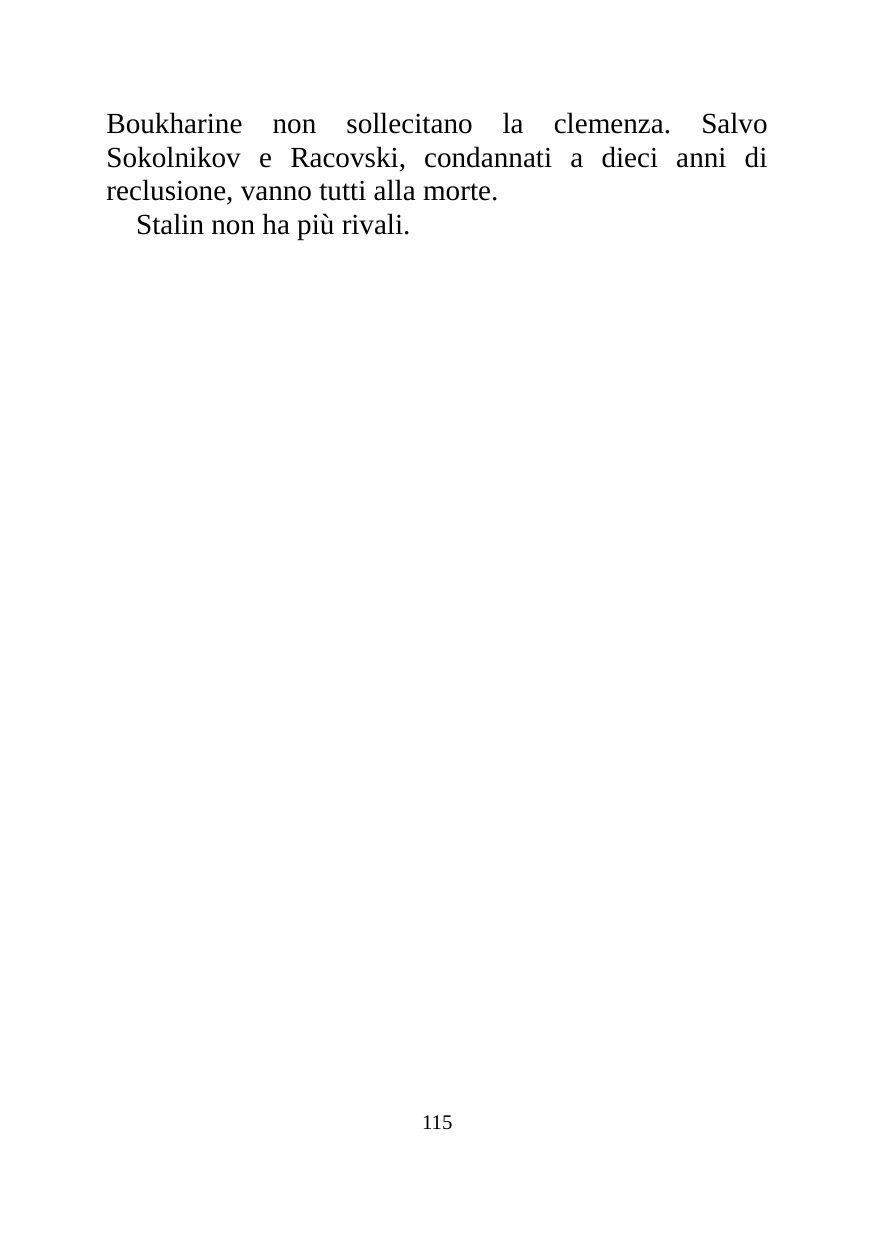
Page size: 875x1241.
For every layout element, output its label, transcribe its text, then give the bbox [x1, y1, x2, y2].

text Stalin non ha più rivali. [106, 207, 768, 240]
text Boukharine non sollecitano la clemenza. Salvo Sokolnikov e Racovski, condannati a dieci anni di reclusione, vanno tutti alla morte. [106, 106, 768, 207]
